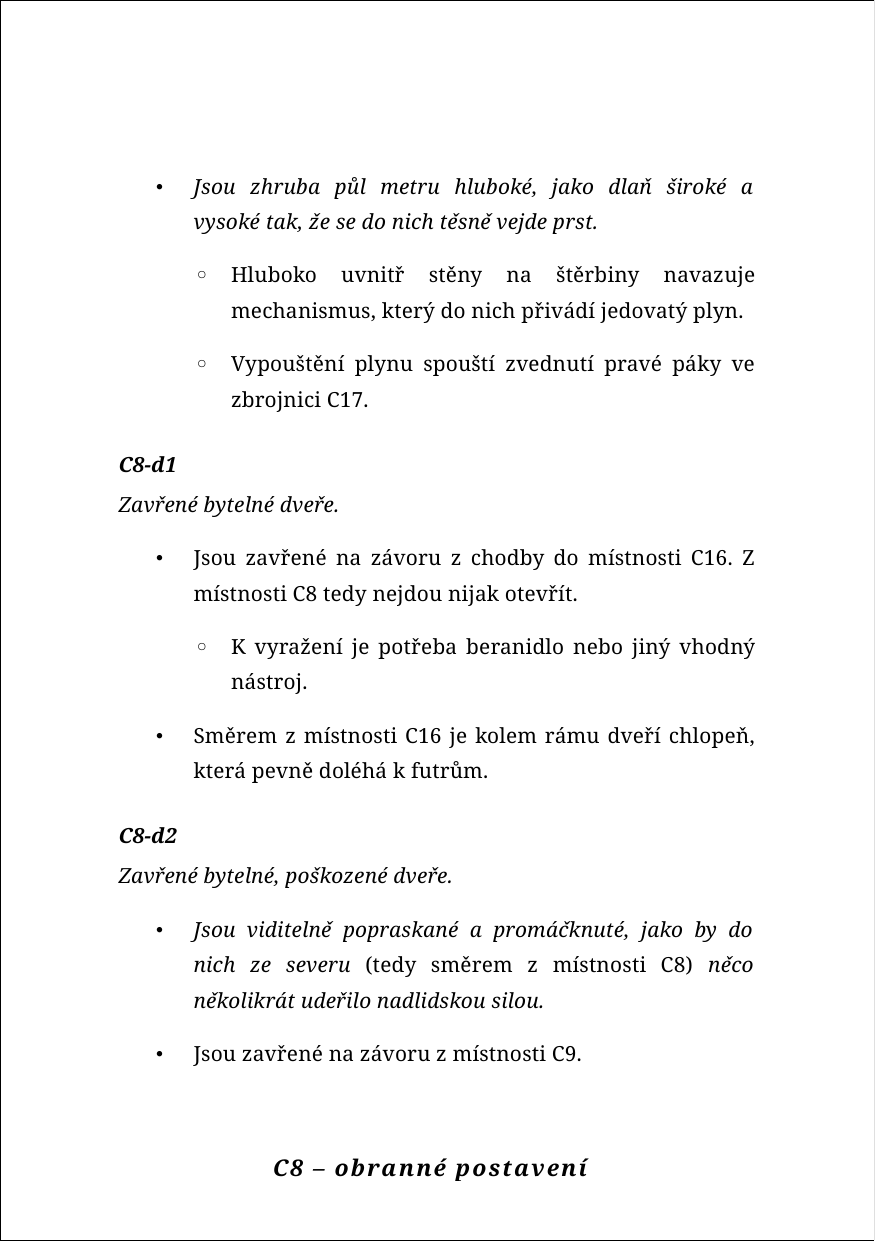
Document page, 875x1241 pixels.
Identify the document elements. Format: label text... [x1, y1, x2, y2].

list Jsou viditelně popraskané a promáčknuté, jako by do nich ze severu (tedy směrem z místnosti C8) něco několikrát udeřilo nadlidskou silou. [156, 915, 756, 1014]
list Jsou zavřené na závoru z místnosti C9. [156, 1039, 756, 1067]
list Hluboko uvnitř stěny na štěrbiny navazuje mechanismus, který do nich přivádí jedovatý plyn. [193, 261, 756, 324]
subtitle C8-d1 [118, 450, 756, 478]
text Zavřené bytelné dveře. [118, 490, 756, 518]
list Směrem z místnosti C16 je kolem rámu dveří chlopeň, která pevně doléhá k futrům. [156, 721, 756, 785]
list Jsou zavřené na závoru z chodby do místnosti C16. Z místnosti C8 tedy nejdou nijak otevřít. [156, 543, 756, 607]
subtitle C8-d2 [118, 821, 756, 850]
text Zavřené bytelné, poškozené dveře. [118, 861, 756, 890]
list Jsou zhruba půl metru hluboké, jako dlaň široké a vysoké tak, že se do nich těsně vejde prst. [156, 172, 756, 236]
list K vyražení je potřeba beranidlo nebo jiný vhodný nástroj. [193, 632, 756, 696]
list Vypouštění plynu spouští zvednutí pravé páky ve zbrojnici C17. [193, 349, 756, 413]
